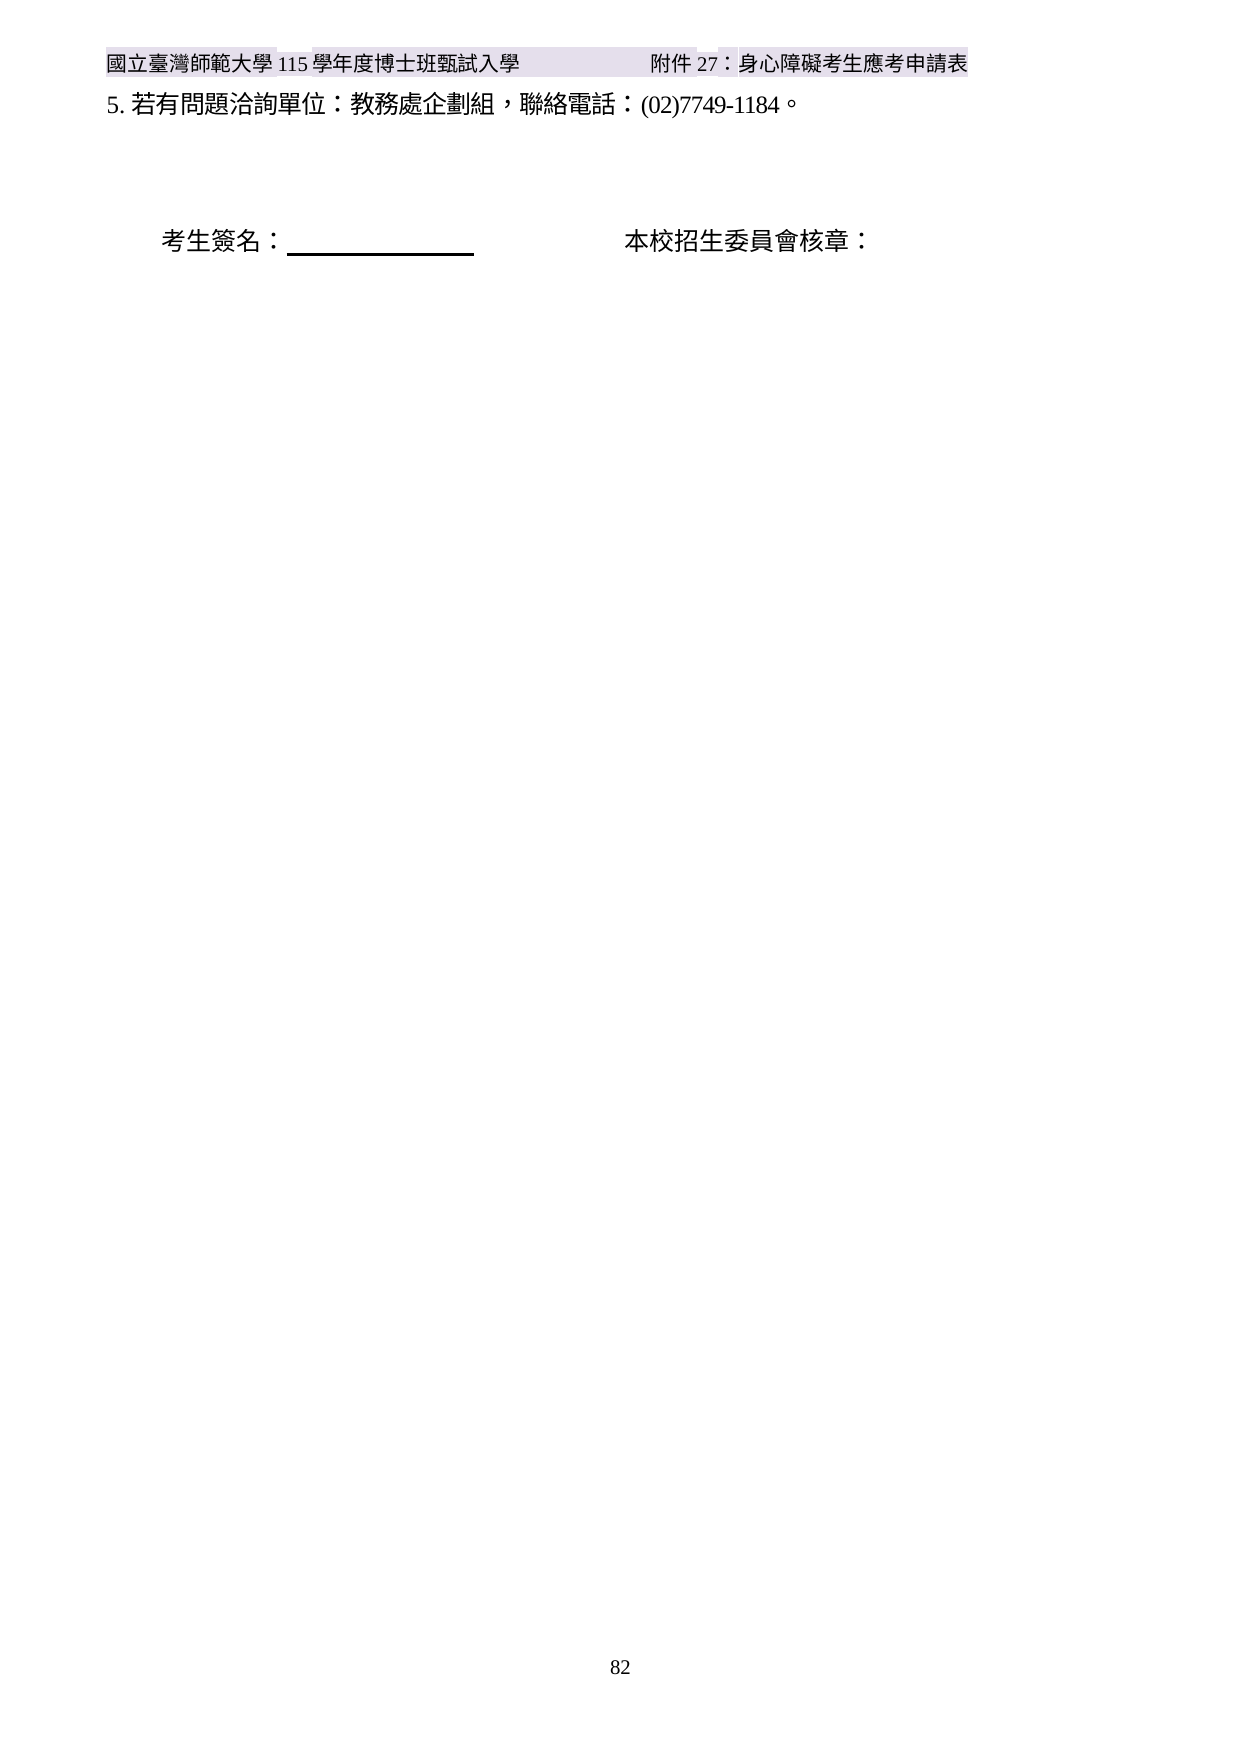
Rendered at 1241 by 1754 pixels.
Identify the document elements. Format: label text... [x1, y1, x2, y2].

text 考生簽名： 本校招生委員會核章： [118, 222, 1134, 258]
list 若有問題洽詢單位：教務處企劃組，聯絡電話：(02)7749-1184。 [106, 85, 1123, 121]
